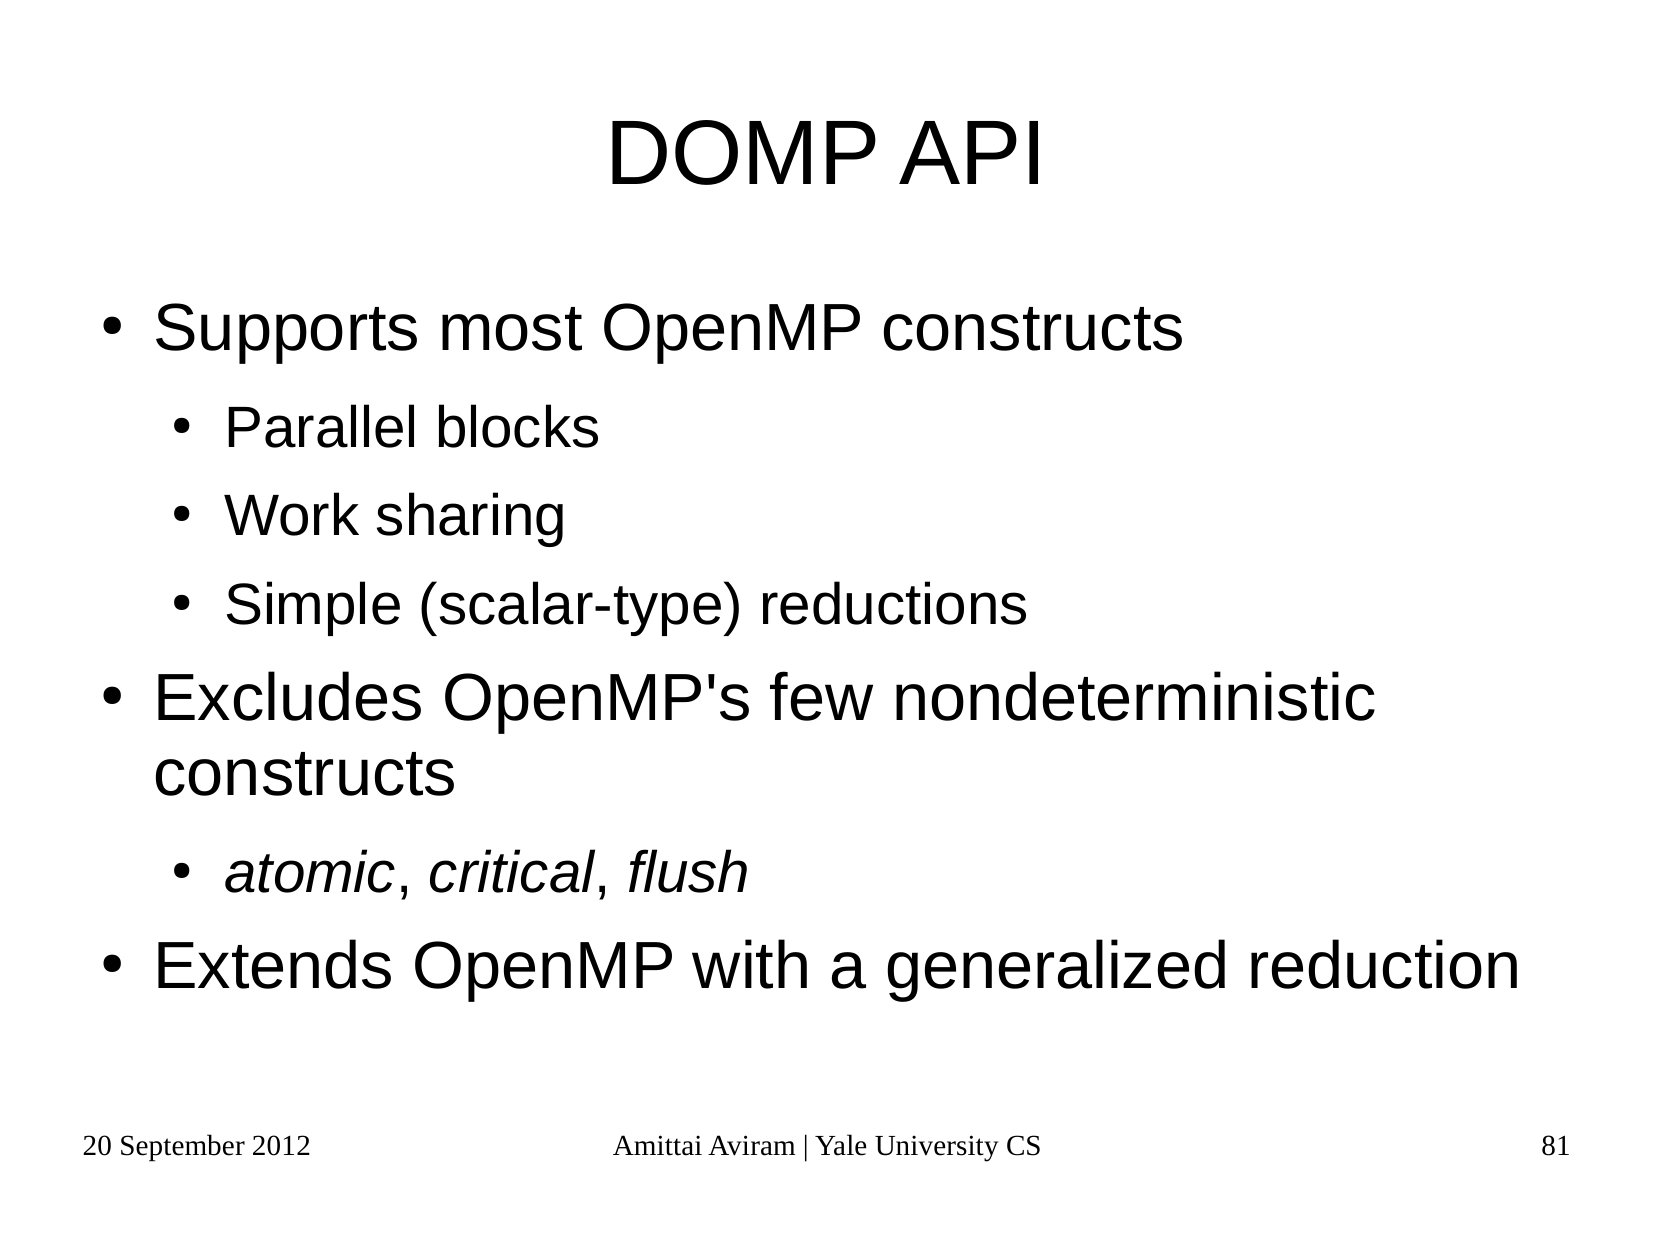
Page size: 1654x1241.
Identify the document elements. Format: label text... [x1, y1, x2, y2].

list Supports most OpenMP constructs Parallel blocks Work sharing Simple (scalar-type) reductions Excludes OpenMP's few nondeterministic constructs atomic, critical, flush Extends OpenMP with a generalized reduction [82, 290, 1571, 1109]
title DOMP API [82, 49, 1571, 257]
